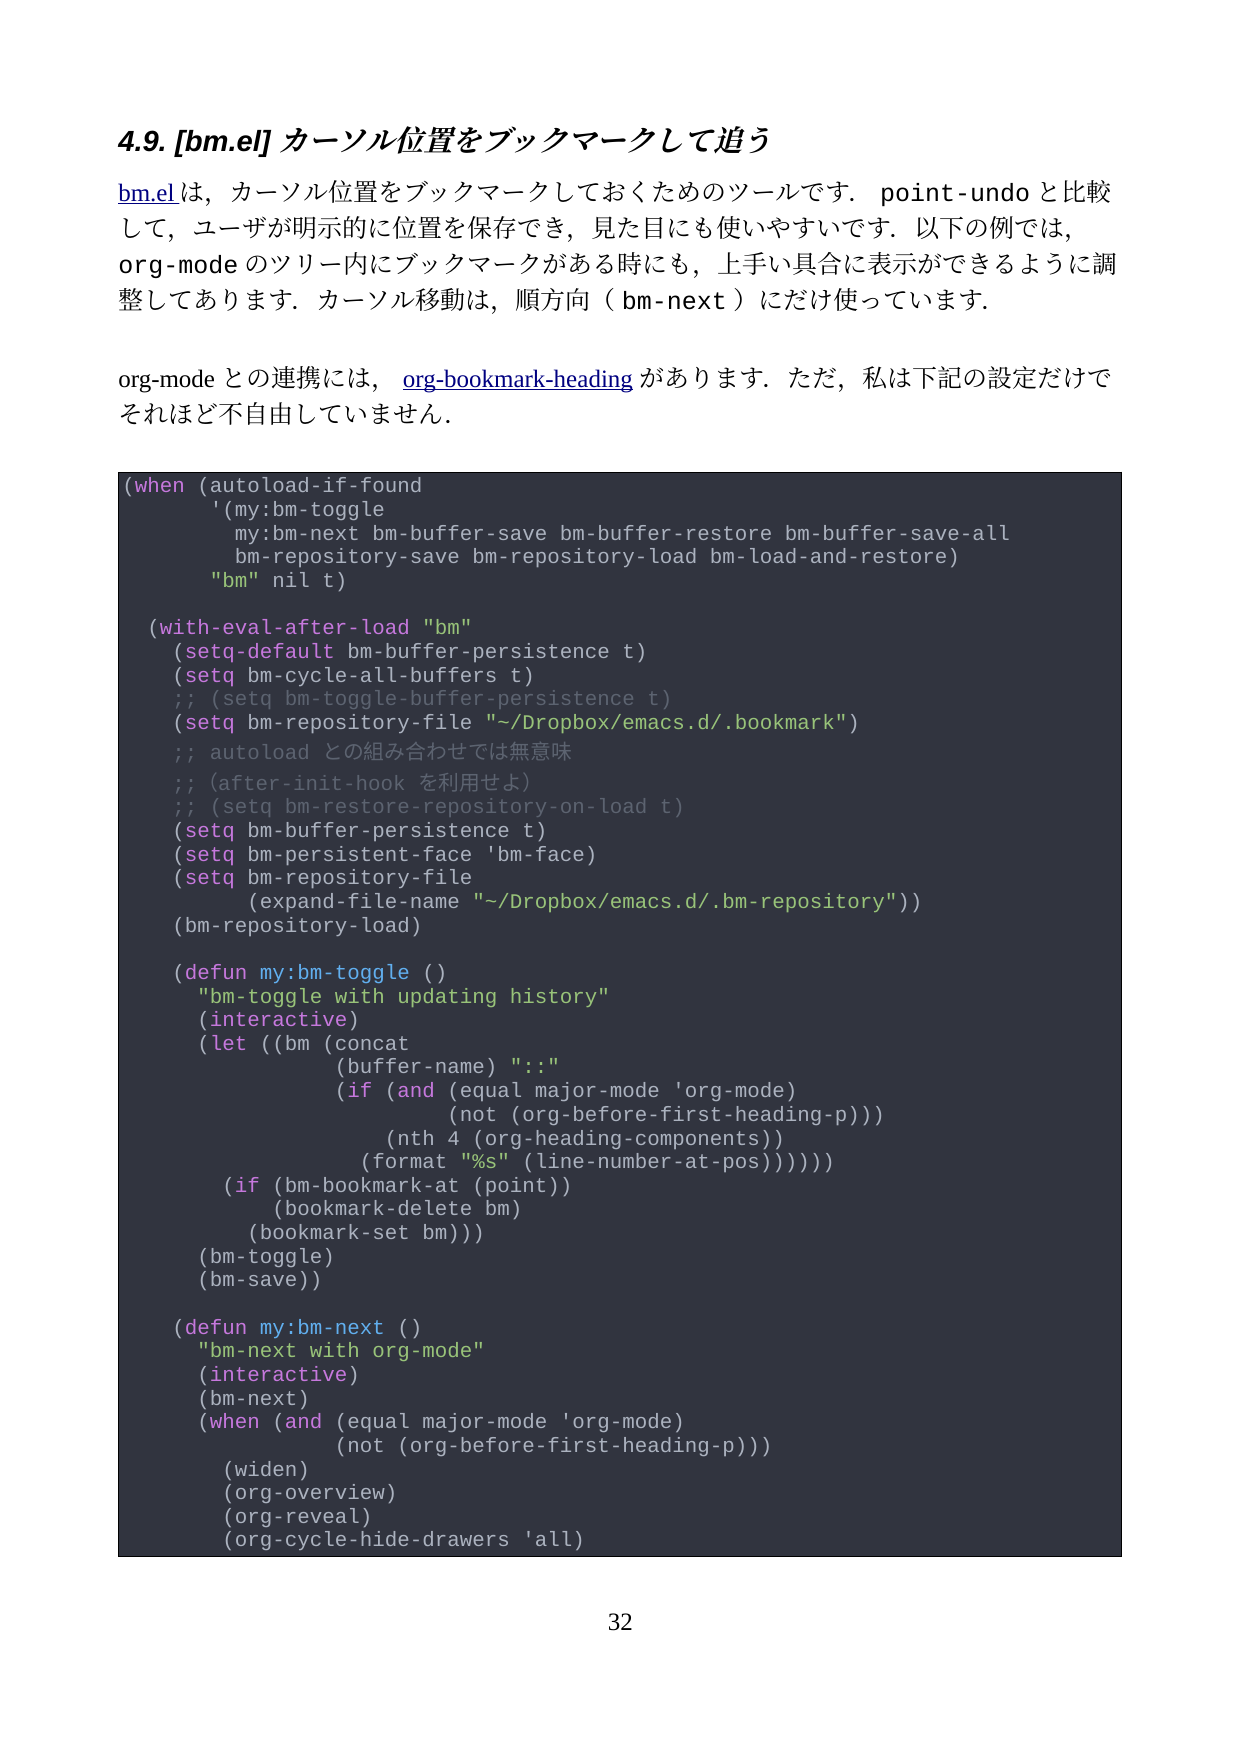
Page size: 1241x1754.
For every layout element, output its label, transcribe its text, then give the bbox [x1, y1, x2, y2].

text (not (org-before-first-heading-p))) [119, 1431, 1121, 1454]
text (when (autoload-if-found [119, 473, 1121, 495]
text (setq bm-persistent-face 'bm-face) [119, 840, 1121, 863]
text (defun my:bm-toggle () [119, 958, 1121, 982]
text "bm-toggle with updating history" [119, 982, 1121, 1005]
text org-mode との連携には， org-bookmark-heading があります．ただ，私は下記の設定だけでそれほど不自由していません． [118, 358, 1122, 459]
text "bm" nil t) [119, 566, 1121, 590]
text (defun my:bm-next () [119, 1313, 1121, 1336]
text (widen) [119, 1454, 1121, 1478]
text (bookmark-set bm))) [119, 1218, 1121, 1242]
text (bm-repository-load) [119, 911, 1121, 934]
subtitle [bm.el] カーソル位置をブックマークして追う [118, 118, 1122, 160]
text (bm-toggle) [119, 1242, 1121, 1265]
text bm.elは，カーソル位置をブックマークしておくためのツールです． point-undo と比較して，ユーザが明示的に位置を保存でき，見た目にも使いやすいです．以下の例では， org-mode のツリー内にブックマークがある時にも，上手い具合に表示ができるように調整してあります．カーソル移動は，順方向（ bm-next ）にだけ使っています． [118, 172, 1122, 346]
text '(my:bm-toggle [119, 495, 1121, 519]
text (bookmark-delete bm) [119, 1194, 1121, 1218]
text ;; (setq bm-toggle-buffer-persistence t) [119, 684, 1121, 708]
text ;; (setq bm-restore-repository-on-load t) [119, 792, 1121, 816]
text (let ((bm (concat [119, 1029, 1121, 1053]
text my:bm-next bm-buffer-save bm-buffer-restore bm-buffer-save-all [119, 519, 1121, 542]
text (format "%s" (line-number-at-pos)))))) [119, 1147, 1121, 1171]
text (expand-file-name "~/Dropbox/emacs.d/.bm-repository")) [119, 887, 1121, 911]
text (buffer-name) "::" [119, 1053, 1121, 1076]
text (setq bm-buffer-persistence t) [119, 816, 1121, 840]
text (not (org-before-first-heading-p))) [119, 1100, 1121, 1123]
text ;;（after-init-hook を利用せよ） [119, 762, 1121, 792]
text (if (bm-bookmark-at (point)) [119, 1171, 1121, 1194]
text ;; autoload との組み合わせでは無意味 [119, 732, 1121, 762]
text (setq bm-cycle-all-buffers t) [119, 661, 1121, 684]
text (setq-default bm-buffer-persistence t) [119, 637, 1121, 661]
text bm-repository-save bm-repository-load bm-load-and-restore) [119, 542, 1121, 566]
text (org-reveal) [119, 1502, 1121, 1526]
text (interactive) [119, 1360, 1121, 1384]
text "bm-next with org-mode" [119, 1336, 1121, 1360]
text (with-eval-after-load "bm" [119, 613, 1121, 637]
text (bm-next) [119, 1384, 1121, 1407]
text (bm-save)) [119, 1265, 1121, 1289]
text (org-overview) [119, 1478, 1121, 1502]
text (interactive) [119, 1005, 1121, 1029]
text (org-cycle-hide-drawers 'all) [119, 1526, 1121, 1556]
text (setq bm-repository-file [119, 863, 1121, 887]
text (when (and (equal major-mode 'org-mode) [119, 1407, 1121, 1431]
text (if (and (equal major-mode 'org-mode) [119, 1076, 1121, 1100]
text (setq bm-repository-file "~/Dropbox/emacs.d/.bookmark") [119, 708, 1121, 732]
text (nth 4 (org-heading-components)) [119, 1123, 1121, 1147]
